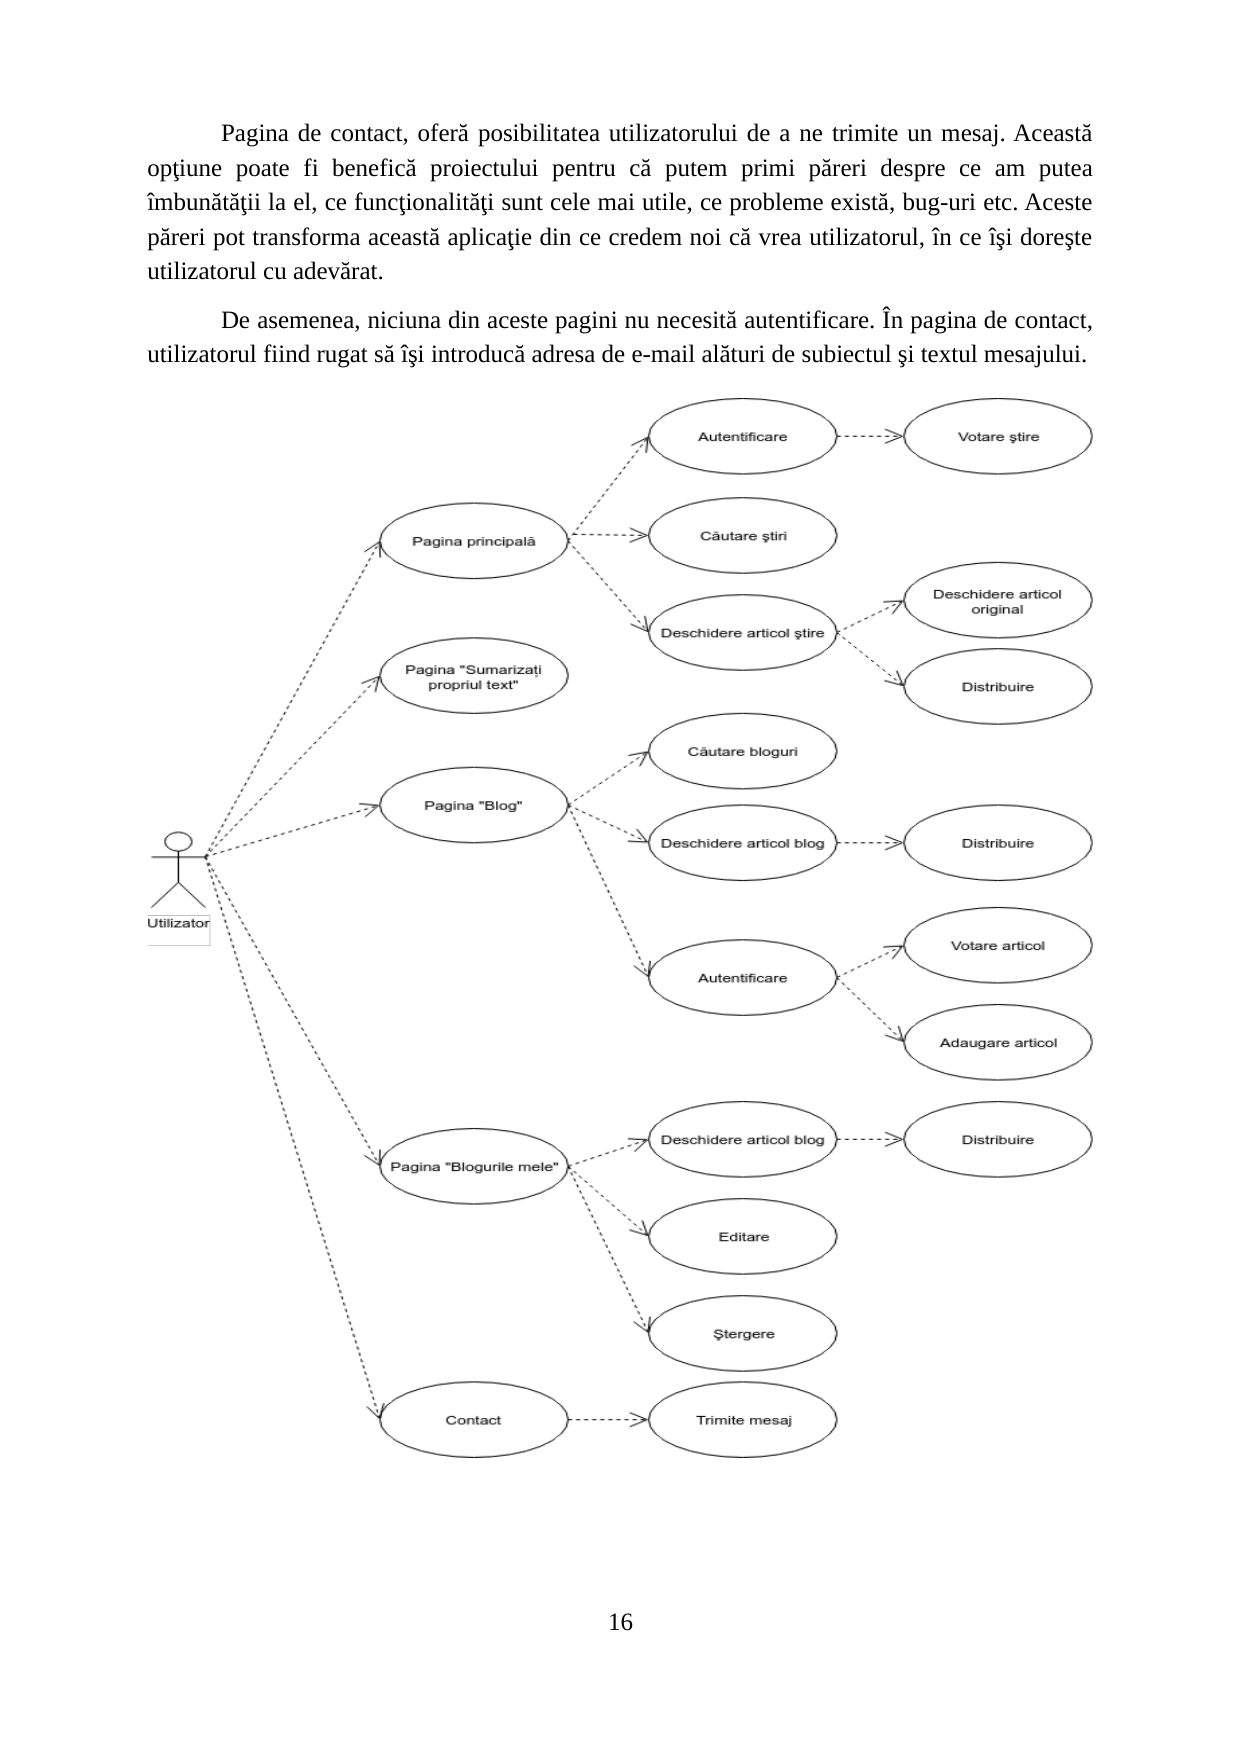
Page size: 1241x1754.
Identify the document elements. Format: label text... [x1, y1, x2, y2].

text De asemenea, niciuna din aceste pagini nu necesită autentificare. În pagina de contact, utilizatorul fiind rugat să îşi introducă adresa de e-mail alături de subiectul şi textul mesajului. [147, 305, 1093, 368]
picture [147, 398, 1093, 1458]
text Pagina de contact, oferă posibilitatea utilizatorului de a ne trimite un mesaj. Această opţiune poate fi benefică proiectului pentru că putem primi păreri despre ce am putea îmbunătăţii la el, ce funcţionalităţi sunt cele mai utile, ce probleme există, bug-uri etc. Aceste păreri pot transforma această aplicaţie din ce credem noi că vrea utilizatorul, în ce îşi doreşte utilizatorul cu adevărat. [147, 118, 1093, 285]
